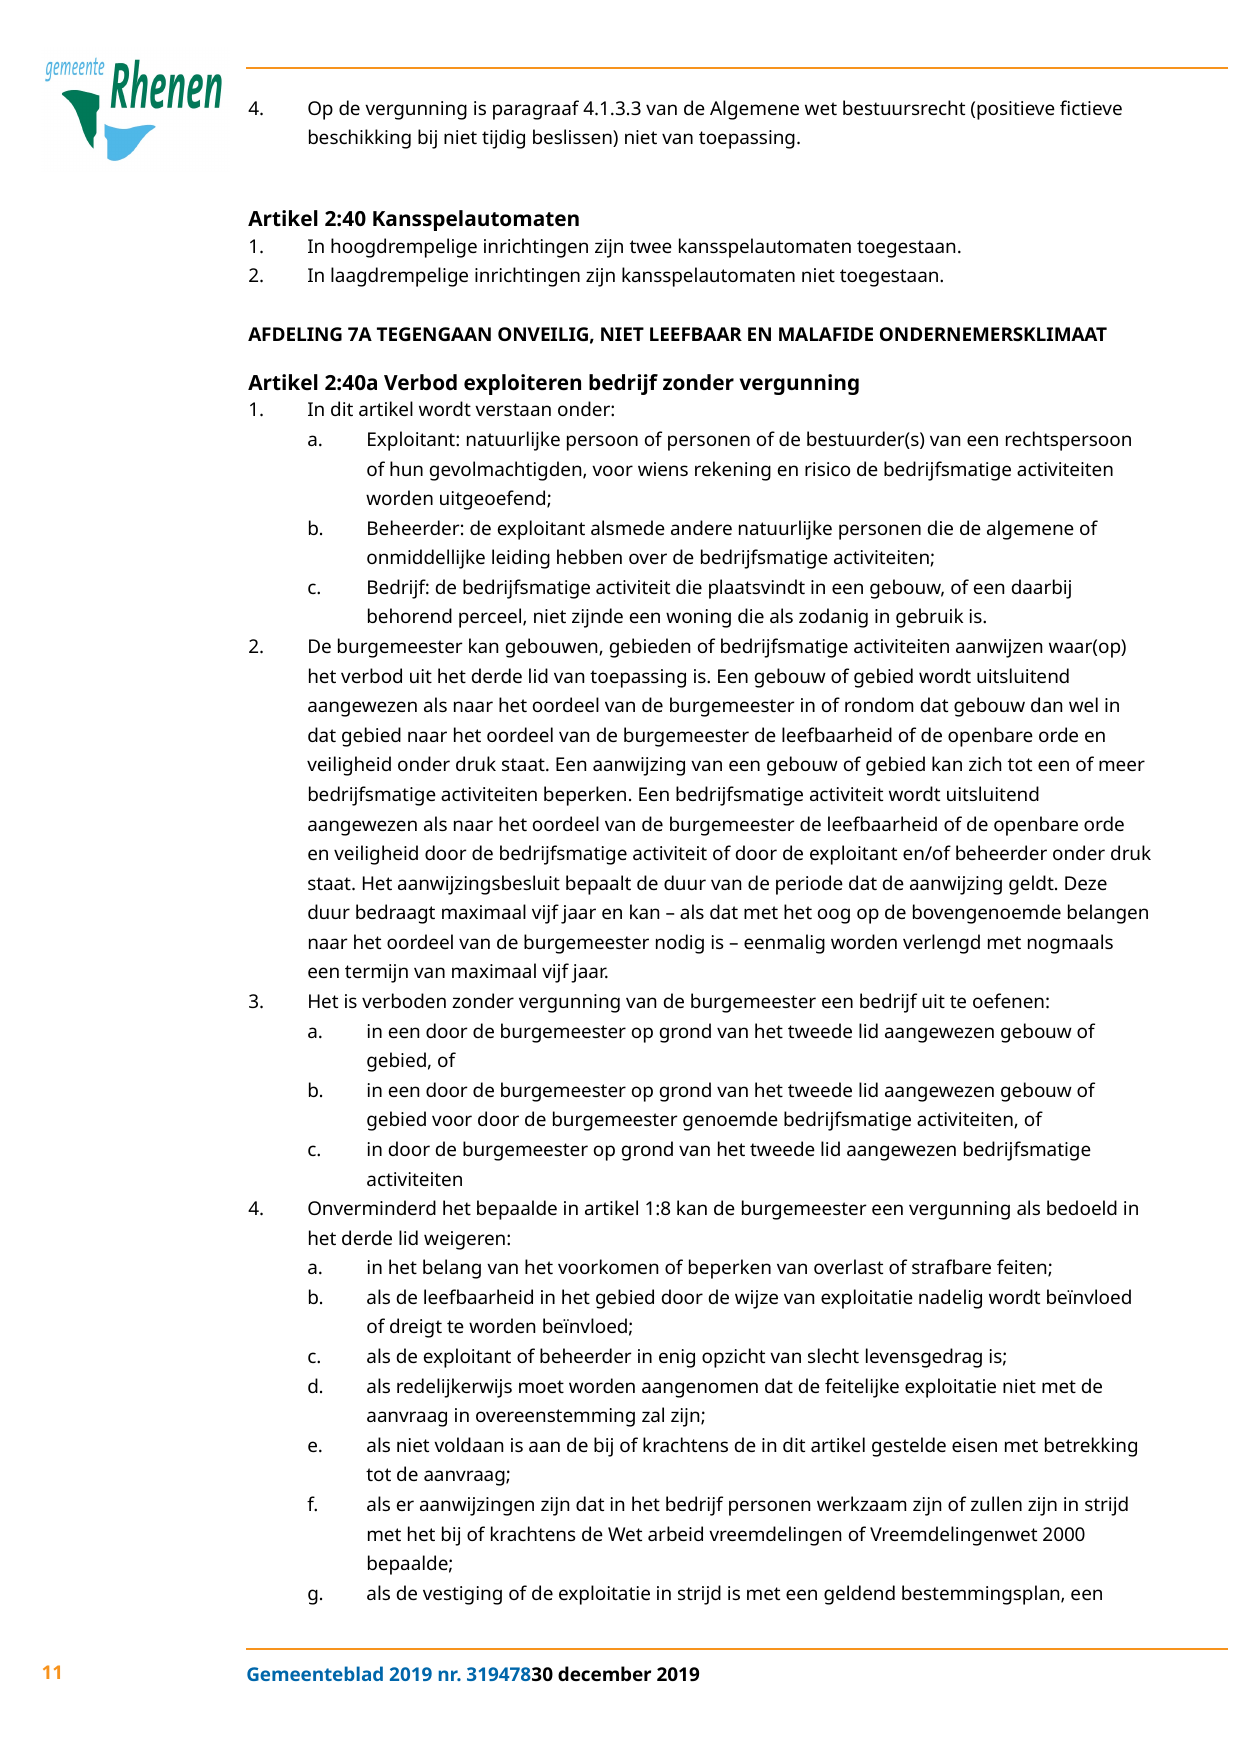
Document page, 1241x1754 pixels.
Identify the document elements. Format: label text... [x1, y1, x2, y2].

list Bedrijf: de bedrijfsmatige activiteit die plaatsvindt in een gebouw, of een daarbij behorend perceel, niet zijnde een woning die als zodanig in gebruik is. [307, 574, 1152, 629]
list als er aanwijzingen zijn dat in het bedrijf personen werkzaam zijn of zullen zijn in strijd met het bij of krachtens de Wet arbeid vreemdelingen of Vreemdelingenwet 2000 bepaalde; [307, 1491, 1152, 1576]
text Artikel 2:40 Kansspelautomaten [248, 204, 1152, 233]
list als de exploitant of beheerder in enig opzicht van slecht levensgedrag is; [307, 1343, 1152, 1369]
list in een door de burgemeester op grond van het tweede lid aangewezen gebouw of gebied voor door de burgemeester genoemde bedrijfsmatige activiteiten, of [307, 1077, 1152, 1132]
text AFDELING 7A TEGENGAAN ONVEILIG, NIET LEEFBAAR EN MALAFIDE ONDERNEMERSKLIMAAT [248, 322, 1152, 347]
picture [41, 47, 231, 172]
list als de vestiging of de exploitatie in strijd is met een geldend bestemmingsplan, een [307, 1580, 1152, 1606]
list als de leefbaarheid in het gebied door de wijze van exploitatie nadelig wordt beïnvloed of dreigt te worden beïnvloed; [307, 1284, 1152, 1339]
list In dit artikel wordt verstaan onder: [248, 397, 1152, 422]
list in door de burgemeester op grond van het tweede lid aangewezen bedrijfsmatige activiteiten [307, 1136, 1152, 1191]
list Op de vergunning is paragraaf 4.1.3.3 van de Algemene wet bestuursrecht (positieve fictieve beschikking bij niet tijdig beslissen) niet van toepassing. [248, 95, 1152, 150]
text Artikel 2:40a Verbod exploiteren bedrijf zonder vergunning [248, 368, 1152, 397]
list Beheerder: de exploitant alsmede andere natuurlijke personen die de algemene of onmiddellijke leiding hebben over de bedrijfsmatige activiteiten; [307, 515, 1152, 570]
list in een door de burgemeester op grond van het tweede lid aangewezen gebouw of gebied, of [307, 1018, 1152, 1073]
list Onverminderd het bepaalde in artikel 1:8 kan de burgemeester een vergunning als bedoeld in het derde lid weigeren: [248, 1195, 1152, 1251]
list Het is verboden zonder vergunning van de burgemeester een bedrijf uit te oefenen: [248, 988, 1152, 1014]
list als redelijkerwijs moet worden aangenomen dat de feitelijke exploitatie niet met de aanvraag in overeenstemming zal zijn; [307, 1373, 1152, 1428]
list In hoogdrempelige inrichtingen zijn twee kansspelautomaten toegestaan. [248, 233, 1152, 258]
list In laagdrempelige inrichtingen zijn kansspelautomaten niet toegestaan. [248, 262, 1152, 288]
list in het belang van het voorkomen of beperken van overlast of strafbare feiten; [307, 1254, 1152, 1280]
list Exploitant: natuurlijke persoon of personen of de bestuurder(s) van een rechtspersoon of hun gevolmachtigden, voor wiens rekening en risico de bedrijfsmatige activiteiten worden uitgeoefend; [307, 426, 1152, 511]
list als niet voldaan is aan de bij of krachtens de in dit artikel gestelde eisen met betrekking tot de aanvraag; [307, 1432, 1152, 1487]
list De burgemeester kan gebouwen, gebieden of bedrijfsmatige activiteiten aanwijzen waar(op) het verbod uit het derde lid van toepassing is. Een gebouw of gebied wordt uitsluitend aangewezen als naar het oordeel van de burgemeester in of rondom dat gebouw dan wel in dat gebied naar het oordeel van de burgemeester de leefbaarheid of de openbare orde en veiligheid onder druk staat. Een aanwijzing van een gebouw of gebied kan zich tot een of meer bedrijfsmatige activiteiten beperken. Een bedrijfsmatige activiteit wordt uitsluitend aangewezen als naar het oordeel van de burgemeester de leefbaarheid of de openbare orde en veiligheid door de bedrijfsmatige activiteit of door de exploitant en/of beheerder onder druk staat. Het aanwijzingsbesluit bepaalt de duur van de periode dat de aanwijzing geldt. Deze duur bedraagt maximaal vijf jaar en kan – als dat met het oog op de bovengenoemde belangen naar het oordeel van de burgemeester nodig is – eenmalig worden verlengd met nogmaals een termijn van maximaal vijf jaar. [248, 633, 1152, 984]
